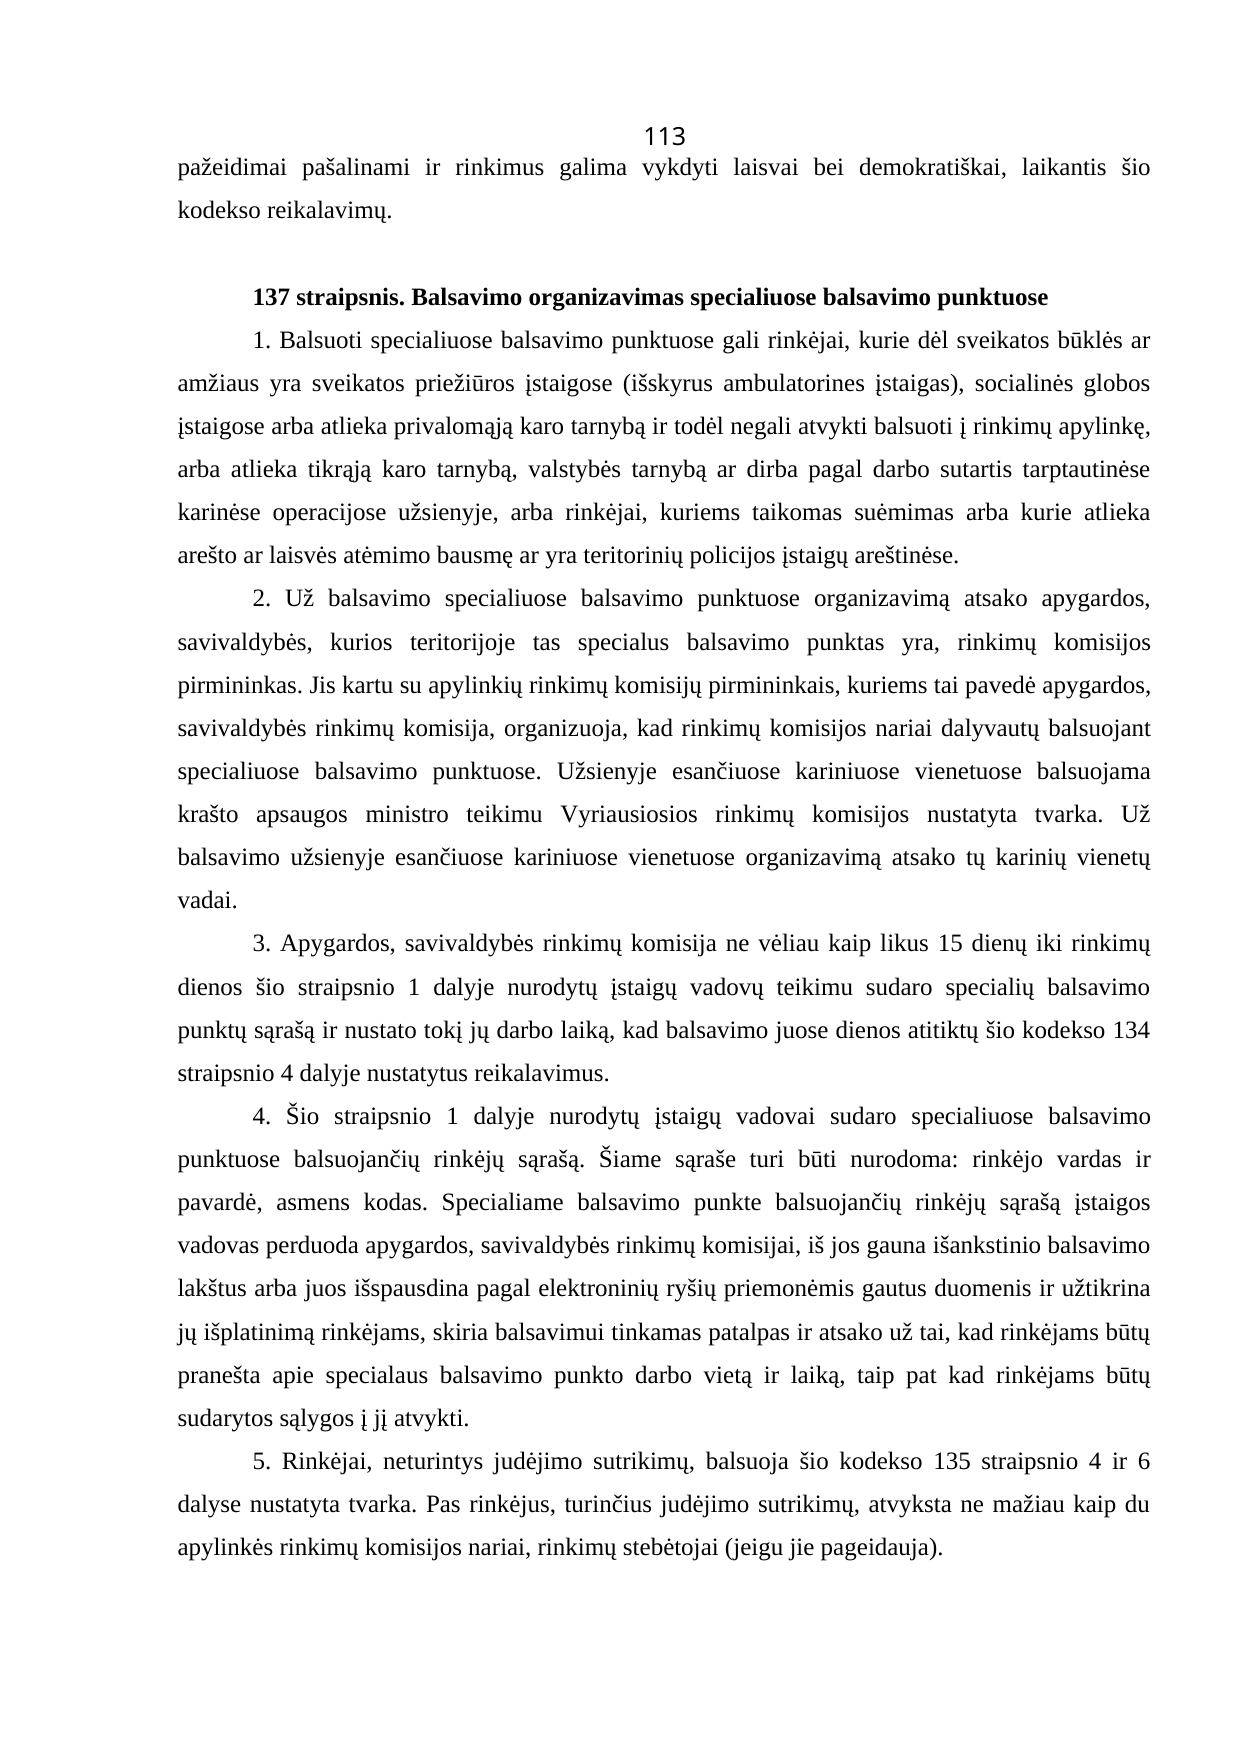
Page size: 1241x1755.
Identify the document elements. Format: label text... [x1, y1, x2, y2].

text pažeidimai pašalinami ir rinkimus galima vykdyti laisvai bei demokratiškai, laikantis šio kodekso reikalavimų. [177, 152, 1152, 224]
text 2. Už balsavimo specialiuose balsavimo punktuose organizavimą atsako apygardos, savivaldybės, kurios teritorijoje tas specialus balsavimo punktas yra, rinkimų komisijos pirmininkas. Jis kartu su apylinkių rinkimų komisijų pirmininkais, kuriems tai pavedė apygardos, savivaldybės rinkimų komisija, organizuoja, kad rinkimų komisijos nariai dalyvautų balsuojant specialiuose balsavimo punktuose. Užsienyje esančiuose kariniuose vienetuose balsuojama krašto apsaugos ministro teikimu Vyriausiosios rinkimų komisijos nustatyta tvarka. Už balsavimo užsienyje esančiuose kariniuose vienetuose organizavimą atsako tų karinių vienetų vadai. [177, 583, 1152, 914]
text 4. Šio straipsnio 1 dalyje nurodytų įstaigų vadovai sudaro specialiuose balsavimo punktuose balsuojančių rinkėjų sąrašą. Šiame sąraše turi būti nurodoma: rinkėjo vardas ir pavardė, asmens kodas. Specialiame balsavimo punkte balsuojančių rinkėjų sąrašą įstaigos vadovas perduoda apygardos, savivaldybės rinkimų komisijai, iš jos gauna išankstinio balsavimo lakštus arba juos išspausdina pagal elektroninių ryšių priemonėmis gautus duomenis ir užtikrina jų išplatinimą rinkėjams, skiria balsavimui tinkamas patalpas ir atsako už tai, kad rinkėjams būtų pranešta apie specialaus balsavimo punkto darbo vietą ir laiką, taip pat kad rinkėjams būtų sudarytos sąlygos į jį atvykti. [177, 1101, 1152, 1432]
text 1. Balsuoti specialiuose balsavimo punktuose gali rinkėjai, kurie dėl sveikatos būklės ar amžiaus yra sveikatos priežiūros įstaigose (išskyrus ambulatorines įstaigas), socialinės globos įstaigose arba atlieka privalomąją karo tarnybą ir todėl negali atvykti balsuoti į rinkimų apylinkę, arba atlieka tikrąją karo tarnybą, valstybės tarnybą ar dirba pagal darbo sutartis tarptautinėse karinėse operacijose užsienyje, arba rinkėjai, kuriems taikomas suėmimas arba kurie atlieka arešto ar laisvės atėmimo bausmę ar yra teritorinių policijos įstaigų areštinėse. [177, 325, 1152, 569]
text 3. Apygardos, savivaldybės rinkimų komisija ne vėliau kaip likus 15 dienų iki rinkimų dienos šio straipsnio 1 dalyje nurodytų įstaigų vadovų teikimu sudaro specialių balsavimo punktų sąrašą ir nustato tokį jų darbo laiką, kad balsavimo juose dienos atitiktų šio kodekso 134 straipsnio 4 dalyje nustatytus reikalavimus. [177, 928, 1152, 1087]
text 137 straipsnis. Balsavimo organizavimas specialiuose balsavimo punktuose [177, 282, 1152, 310]
text 5. Rinkėjai, neturintys judėjimo sutrikimų, balsuoja šio kodekso 135 straipsnio 4 ir 6 dalyse nustatyta tvarka. Pas rinkėjus, turinčius judėjimo sutrikimų, atvyksta ne mažiau kaip du apylinkės rinkimų komisijos nariai, rinkimų stebėtojai (jeigu jie pageidauja). [177, 1446, 1152, 1561]
